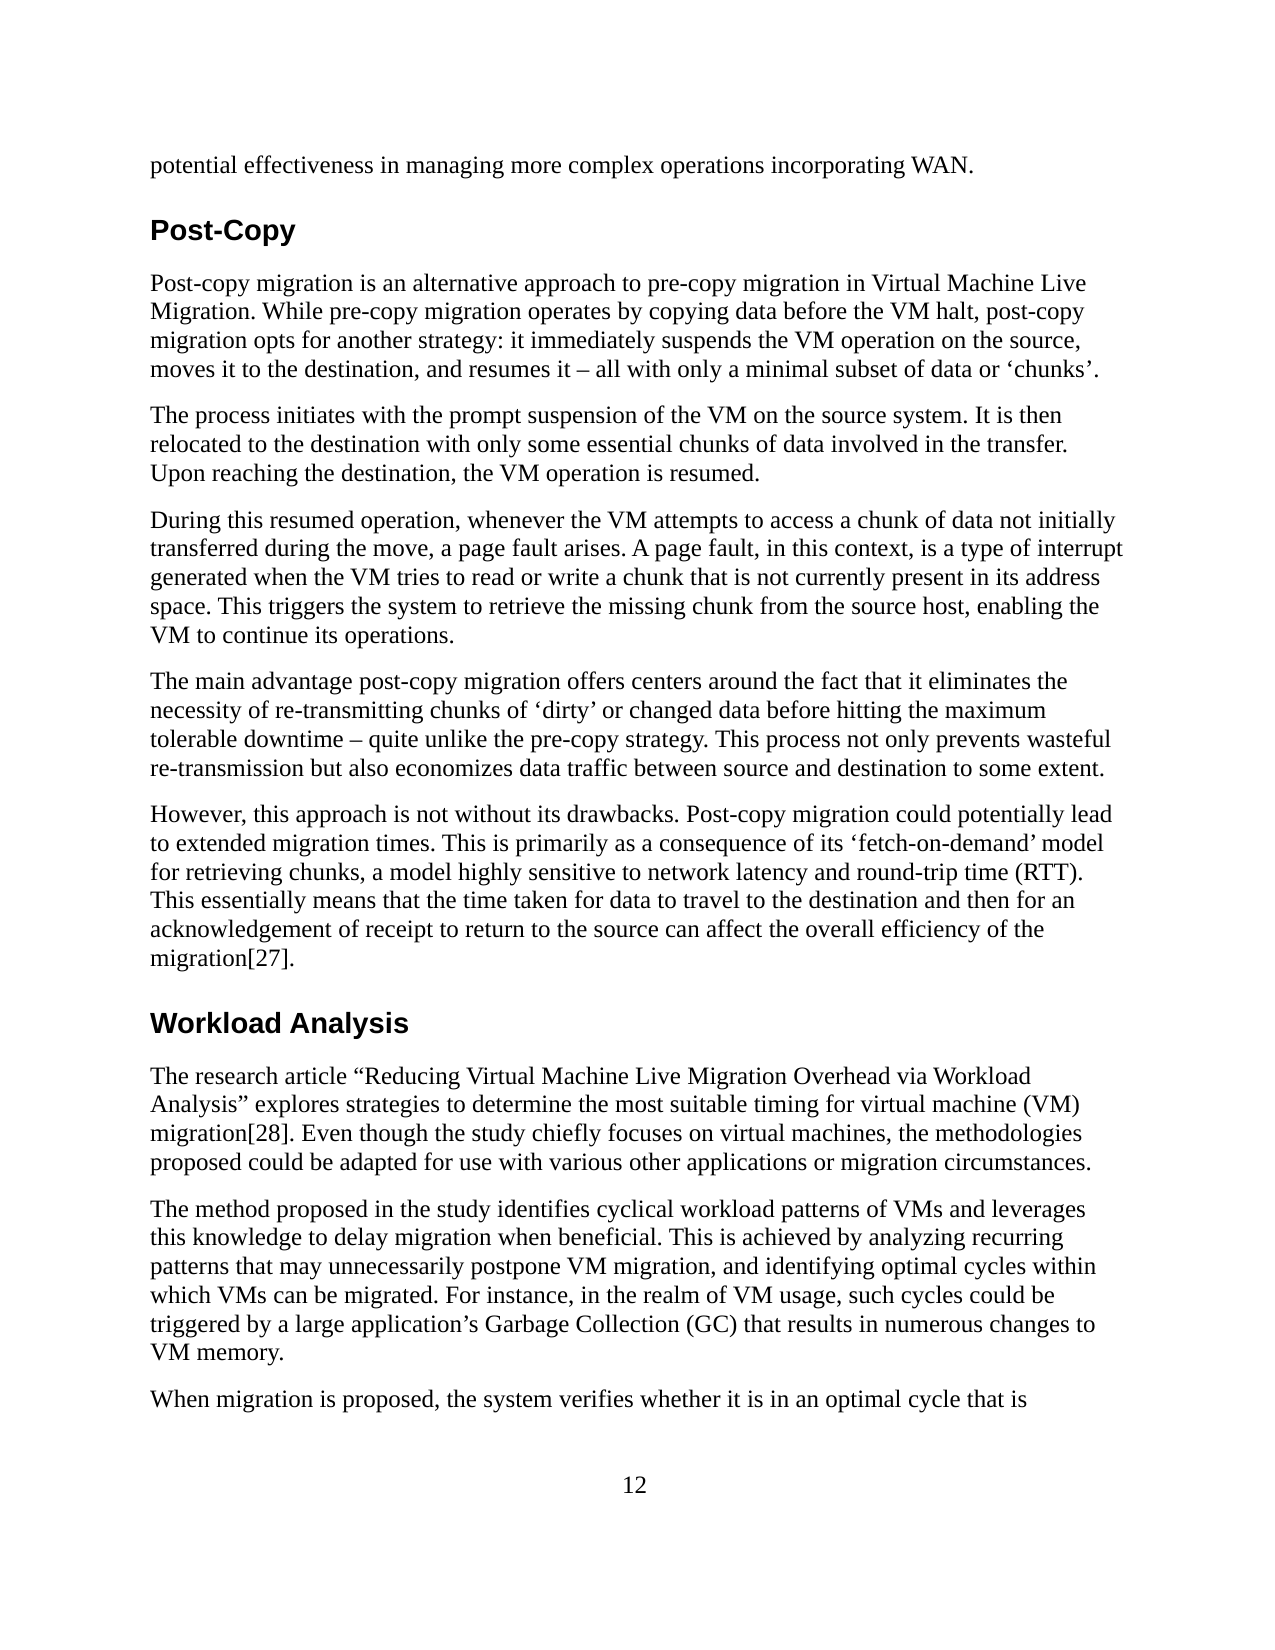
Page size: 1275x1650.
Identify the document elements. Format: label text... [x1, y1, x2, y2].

text During this resumed operation, whenever the VM attempts to access a chunk of data not initially transferred during the move, a page fault arises. A page fault, in this context, is a type of interrupt generated when the VM tries to read or write a chunk that is not currently present in its address space. This triggers the system to retrieve the missing chunk from the source host, enabling the VM to continue its operations. [150, 505, 1125, 648]
subtitle Post-Copy [150, 213, 1125, 246]
text Post-copy migration is an alternative approach to pre-copy migration in Virtual Machine Live Migration. While pre-copy migration operates by copying data before the VM halt, post-copy migration opts for another strategy: it immediately suspends the VM operation on the source, moves it to the destination, and resumes it – all with only a minimal subset of data or ‘chunks’. [150, 268, 1125, 383]
subtitle Workload Analysis [150, 1006, 1125, 1039]
text potential effectiveness in managing more complex operations incorporating WAN. [150, 150, 1125, 179]
text The method proposed in the study identifies cyclical workload patterns of VMs and leverages this knowledge to delay migration when beneficial. This is achieved by analyzing recurring patterns that may unnecessarily postpone VM migration, and identifying optimal cycles within which VMs can be migrated. For instance, in the realm of VM usage, such cycles could be triggered by a large application’s Garbage Collection (GC) that results in numerous changes to VM memory. [150, 1194, 1125, 1366]
text However, this approach is not without its drawbacks. Post-copy migration could potentially lead to extended migration times. This is primarily as a consequence of its ‘fetch-on-demand’ model for retrieving chunks, a model highly sensitive to network latency and round-trip time (RTT). This essentially means that the time taken for data to travel to the destination and then for an acknowledgement of receipt to return to the source can affect the overall efficiency of the migration[27]. [150, 799, 1125, 972]
text The process initiates with the prompt suspension of the VM on the source system. It is then relocated to the destination with only some essential chunks of data involved in the transfer. Upon reaching the destination, the VM operation is resumed. [150, 401, 1125, 487]
text When migration is proposed, the system verifies whether it is in an optimal cycle that is [150, 1384, 1125, 1413]
text The research article “Reducing Virtual Machine Live Migration Overhead via Workload Analysis” explores strategies to determine the most suitable timing for virtual machine (VM) migration[28]. Even though the study chiefly focuses on virtual machines, the methodologies proposed could be adapted for use with various other applications or migration circumstances. [150, 1061, 1125, 1176]
text The main advantage post-copy migration offers centers around the fact that it eliminates the necessity of re-transmitting chunks of ‘dirty’ or changed data before hitting the maximum tolerable downtime – quite unlike the pre-copy strategy. This process not only prevents wasteful re-transmission but also economizes data traffic between source and destination to some extent. [150, 666, 1125, 781]
